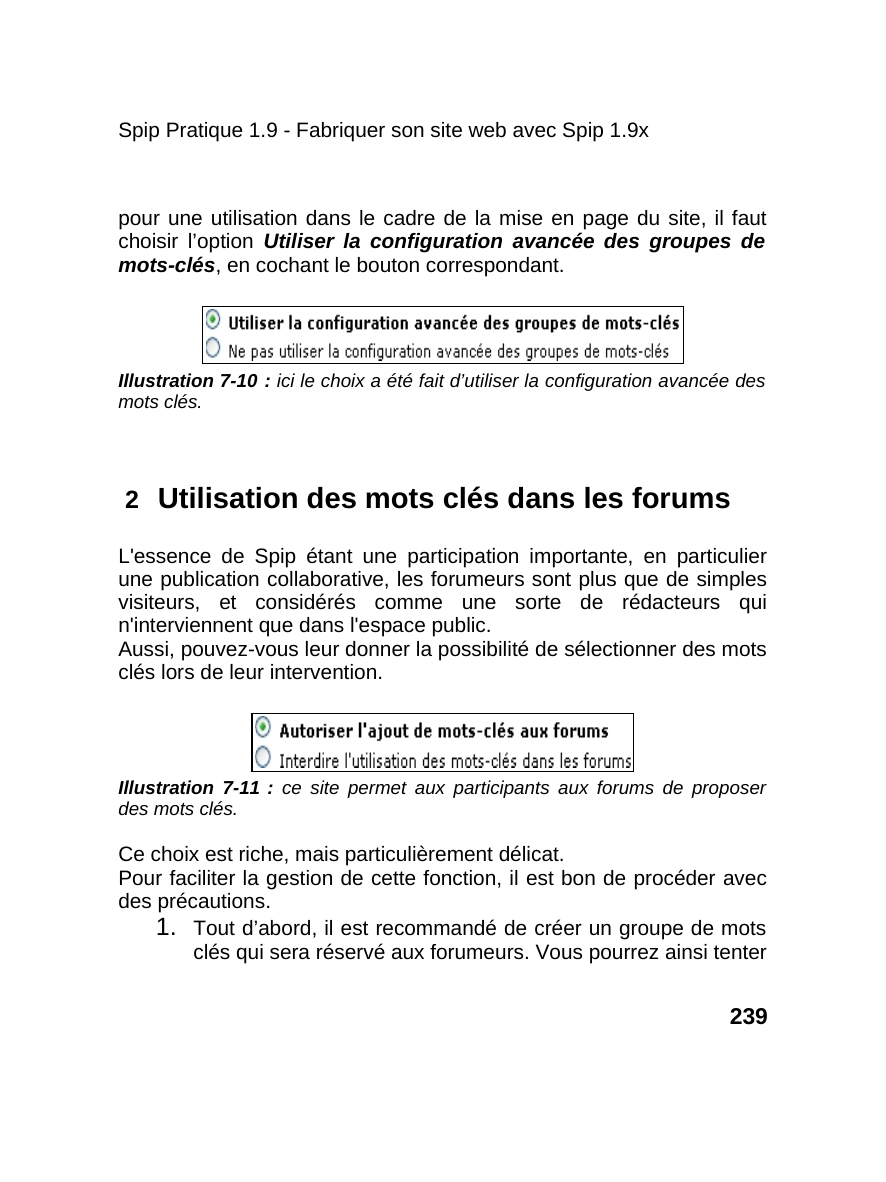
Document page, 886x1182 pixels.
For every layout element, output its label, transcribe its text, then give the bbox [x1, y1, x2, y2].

picture [206, 309, 680, 361]
text pour une utilisation dans le cadre de la mise en page du site, il faut choisir l’option Utiliser la configuration avancée des groupes de mots-clés, en cochant le bouton correspondant. [118, 207, 768, 276]
text Illustration 7-10 : ici le choix a été fait d’utiliser la configuration avancée des mots clés. [118, 314, 768, 412]
text Ce choix est riche, mais particulièrement délicat. [118, 843, 768, 866]
text Aussi, pouvez-vous leur donner la possibilité de sélectionner des mots clés lors de leur intervention. [118, 637, 768, 683]
picture [255, 716, 631, 768]
list Tout d’abord, il est recommandé de créer un groupe de mots clés qui sera réservé aux forumeurs. Vous pourrez ainsi tenter [156, 912, 768, 964]
text Illustration 7-11 : ce site permet aux participants aux forums de proposer des mots clés. [118, 722, 768, 819]
text [203, 307, 683, 363]
text L'essence de Spip étant une participation importante, en particulier une publication collaborative, les forumeurs sont plus que de simples visiteurs, et considérés comme une sorte de rédacteurs qui n'interviennent que dans l'espace public. [118, 544, 768, 637]
list Utilisation des mots clés dans les forums [118, 482, 768, 515]
text Pour faciliter la gestion de cette fonction, il est bon de procéder avec des précautions. [118, 866, 768, 912]
text [253, 714, 633, 771]
